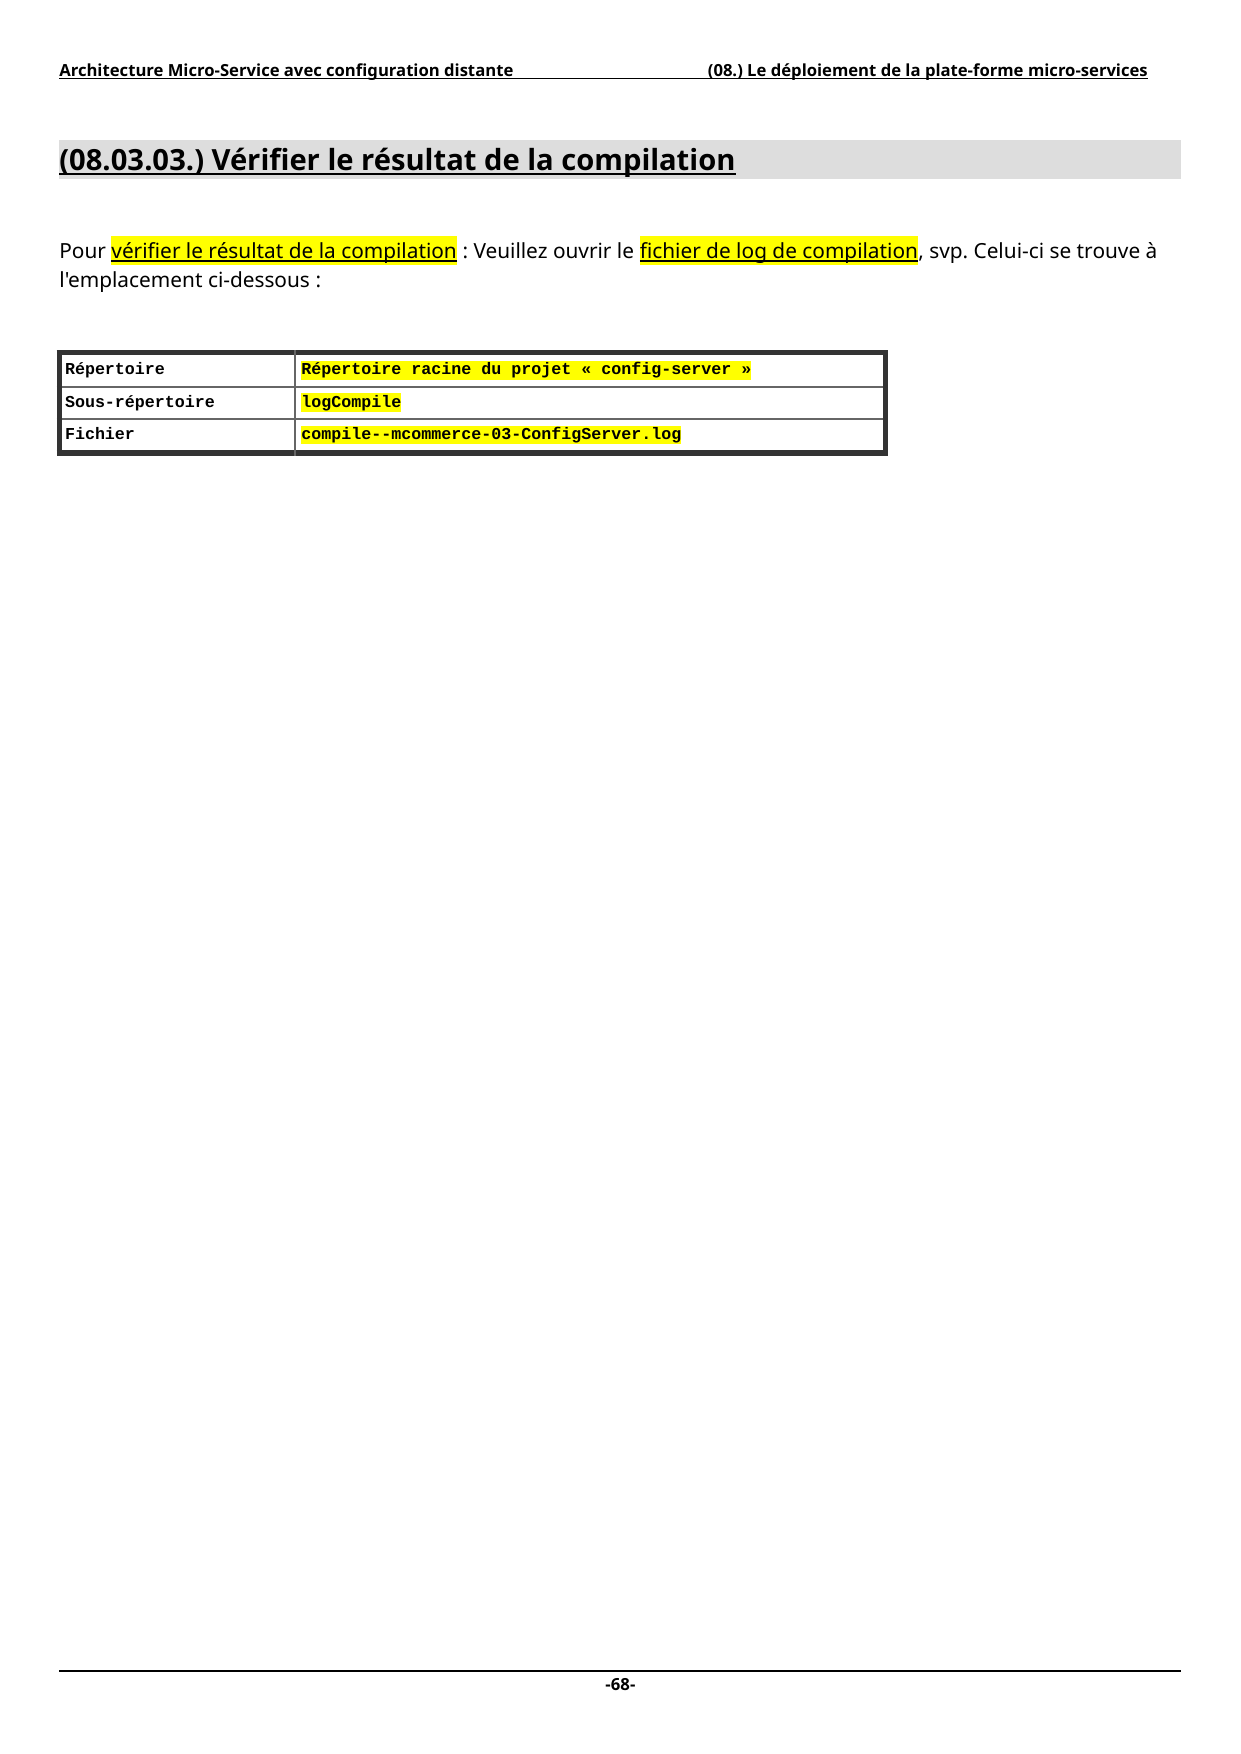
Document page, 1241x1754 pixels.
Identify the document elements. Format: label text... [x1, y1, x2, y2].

table_cell compile--mcommerce-03-ConfigServer.log [296, 420, 883, 450]
table_cell logCompile [296, 388, 883, 418]
table_header Répertoire [62, 355, 294, 386]
text Pour vérifier le résultat de la compilation : Veuillez ouvrir le fichier de log de compilation, svp. Celui-ci se trouve à l'emplacement ci-dessous : [59, 236, 1181, 293]
text (08.03.03.) Vérifier le résultat de la compilation [59, 140, 1181, 179]
table_header Répertoire racine du projet « config-server » [296, 355, 883, 386]
table_cell Sous-répertoire [62, 388, 294, 418]
table_cell Fichier [62, 420, 294, 450]
